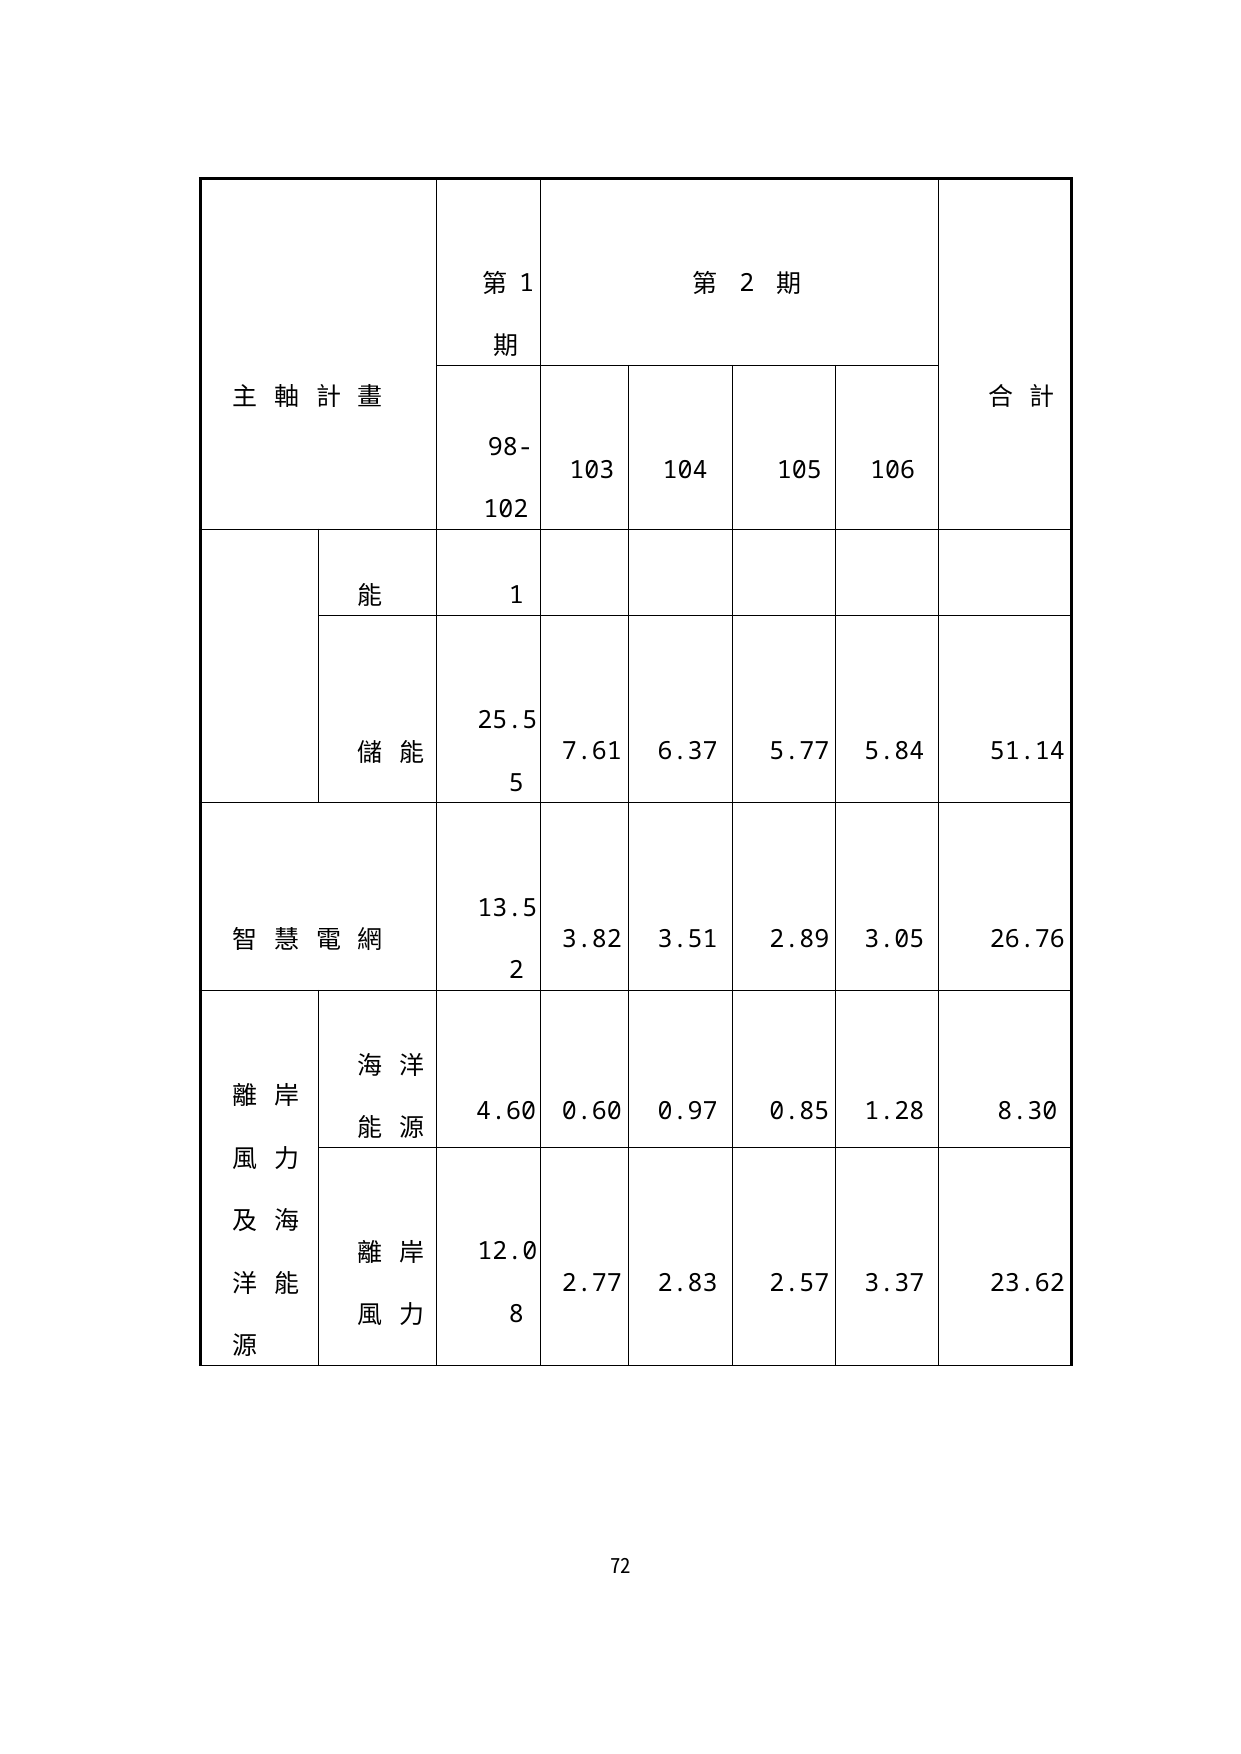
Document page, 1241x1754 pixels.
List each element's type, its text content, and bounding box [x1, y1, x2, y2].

table_cell 5.77 [733, 616, 835, 802]
table_cell 8.30 [939, 991, 1070, 1147]
table_cell 3.82 [541, 803, 628, 990]
table_cell 3.37 [836, 1148, 938, 1365]
table_cell 4.60 [437, 991, 540, 1147]
table_cell 3.51 [629, 803, 732, 990]
table_cell 2.83 [629, 1148, 732, 1365]
table_cell 0.97 [629, 991, 732, 1147]
table_cell 能 [319, 530, 436, 615]
table_cell 98-102 [437, 366, 540, 528]
table_cell 2.89 [733, 803, 835, 990]
table_cell 5.84 [836, 616, 938, 802]
table_cell 2.57 [733, 1148, 835, 1365]
table_header 第2期 [541, 180, 938, 365]
table_header 第1期 [437, 180, 540, 365]
table_cell 海洋能源 [319, 991, 436, 1147]
table_cell 25.55 [437, 616, 540, 802]
table_cell 3.05 [836, 803, 938, 990]
table_cell [629, 530, 732, 615]
table_cell 離岸風力 [319, 1148, 436, 1365]
table_cell 104 [629, 366, 732, 528]
table_header 合計 [939, 180, 1070, 528]
table_cell 6.37 [629, 616, 732, 802]
table_cell [939, 530, 1070, 615]
table_cell 儲能 [319, 616, 436, 802]
table_cell 0.85 [733, 991, 835, 1147]
table_cell [202, 530, 318, 802]
table_cell 智慧電網 [202, 803, 436, 990]
table_cell 23.62 [939, 1148, 1070, 1365]
table_cell 0.60 [541, 991, 628, 1147]
table_cell 1 [437, 530, 540, 615]
table_cell 26.76 [939, 803, 1070, 990]
table_header 主軸計畫 [202, 180, 436, 528]
table_cell [733, 530, 835, 615]
table_cell [836, 530, 938, 615]
table_cell 105 [733, 366, 835, 528]
table_cell 離岸風力及海洋能源 [202, 991, 318, 1365]
table_cell 12.08 [437, 1148, 540, 1365]
table_cell 103 [541, 366, 628, 528]
table_cell 51.14 [939, 616, 1070, 802]
table_cell 2.77 [541, 1148, 628, 1365]
table_cell 13.52 [437, 803, 540, 990]
table_cell 1.28 [836, 991, 938, 1147]
table_cell 106 [836, 366, 938, 528]
table_cell 7.61 [541, 616, 628, 802]
table_cell [541, 530, 628, 615]
